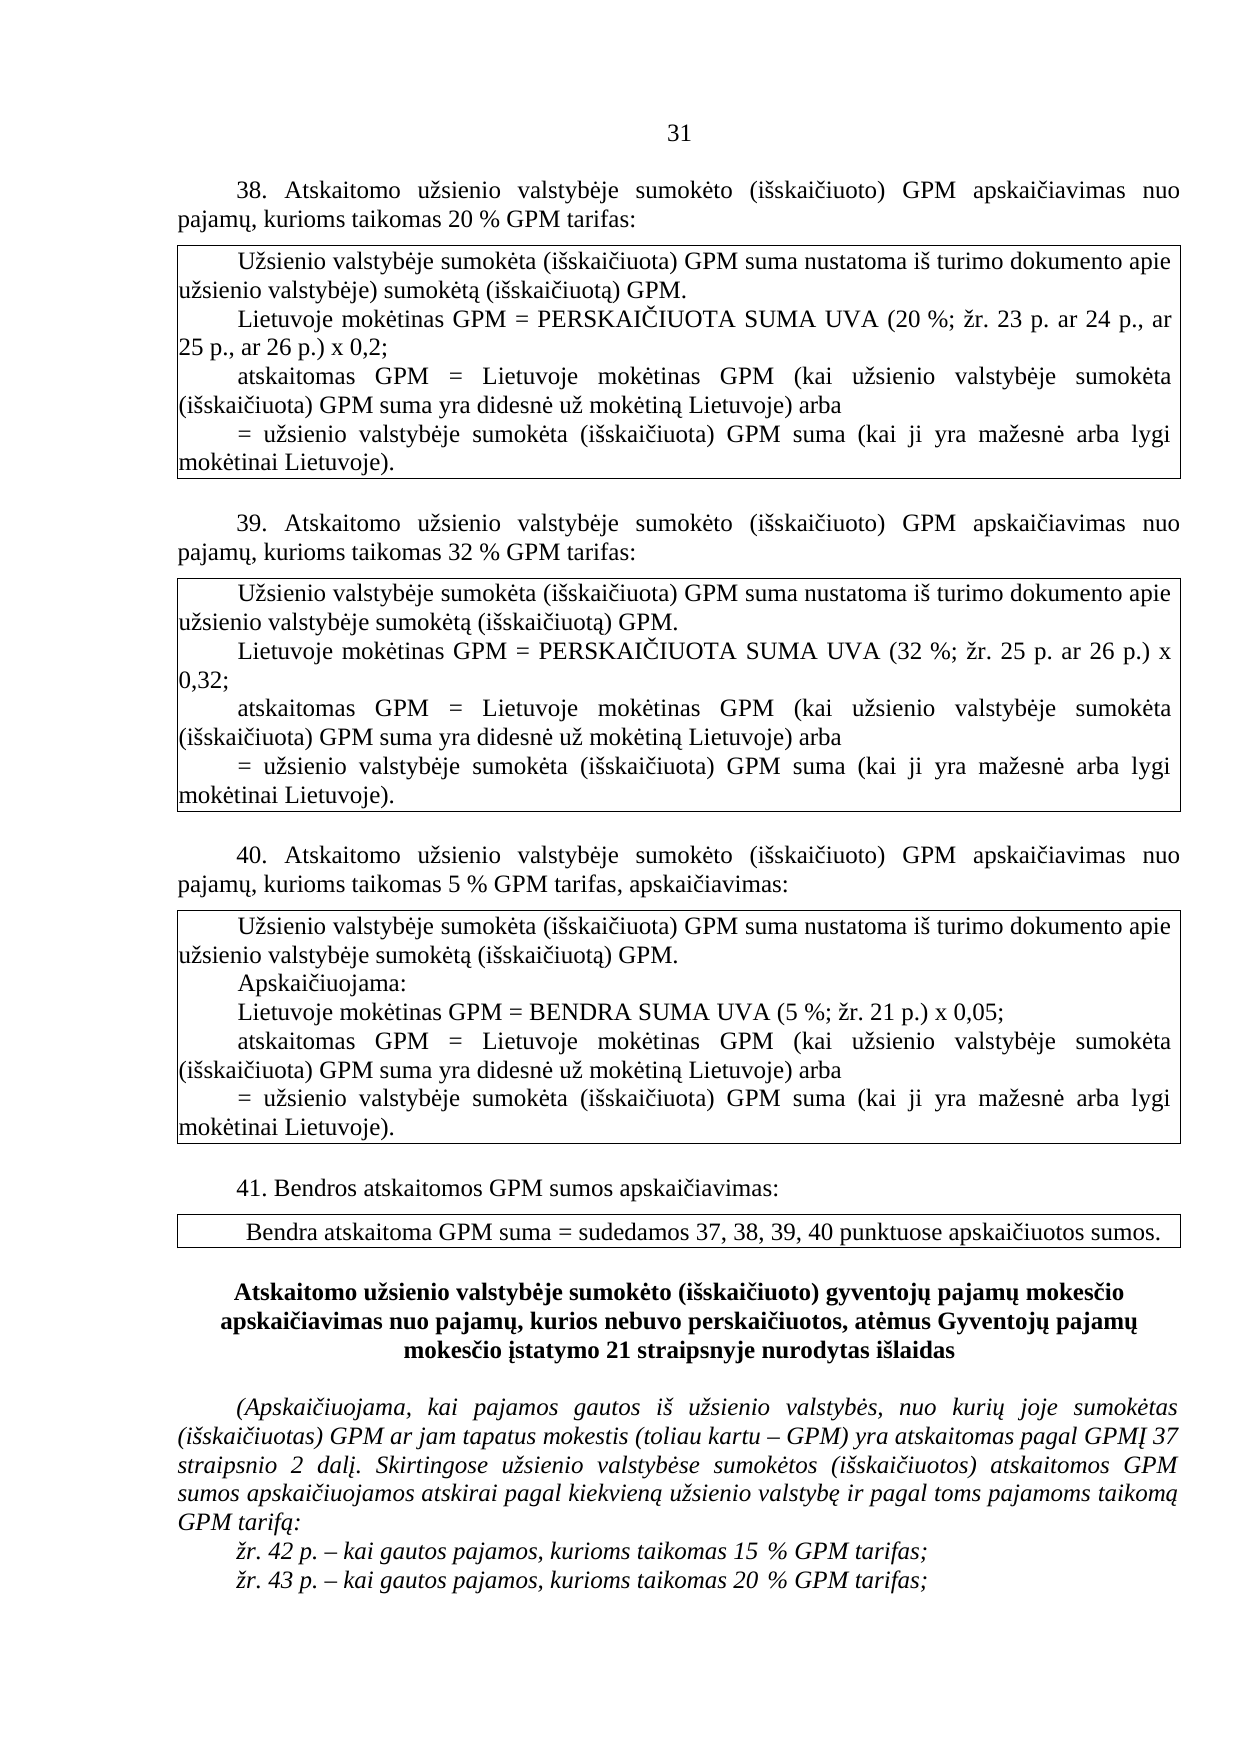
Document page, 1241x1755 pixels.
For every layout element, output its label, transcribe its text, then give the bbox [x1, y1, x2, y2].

text 41. Bendros atskaitomos GPM sumos apskaičiavimas: [177, 1173, 1181, 1202]
text Atskaitomo užsienio valstybėje sumokėto (išskaičiuoto) gyventojų pajamų mokesčio apskaičiavimas nuo pajamų, kurios nebuvo perskaičiuotos, atėmus Gyventojų pajamų mokesčio įstatymo 21 straipsnyje nurodytas išlaidas [177, 1277, 1181, 1363]
text atskaitomas GPM = Lietuvoje mokėtinas GPM (kai užsienio valstybėje sumokėta (išskaičiuota) GPM suma yra didesnė už mokėtiną Lietuvoje) arba [178, 692, 1180, 750]
text atskaitomas GPM = Lietuvoje mokėtinas GPM (kai užsienio valstybėje sumokėta (išskaičiuota) GPM suma yra didesnė už mokėtiną Lietuvoje) arba [178, 360, 1180, 418]
text Lietuvoje mokėtinas GPM = PERSKAIČIUOTA SUMA UVA (32 %; žr. 25 p. ar 26 p.) x 0,32; [178, 635, 1180, 692]
text Bendra atskaitoma GPM suma = sudedamos 37, 38, 39, 40 punktuose apskaičiuotos sumos. [178, 1215, 1180, 1247]
text Užsienio valstybėje sumokėta (išskaičiuota) GPM suma nustatoma iš turimo dokumento apie užsienio valstybėje sumokėtą (išskaičiuotą) GPM. [178, 911, 1180, 967]
text = užsienio valstybėje sumokėta (išskaičiuota) GPM suma (kai ji yra mažesnė arba lygi mokėtinai Lietuvoje). [178, 418, 1180, 478]
text Apskaičiuojama: [178, 967, 1180, 996]
text žr. 43 p. – kai gautos pajamos, kurioms taikomas 20 % GPM tarifas; [177, 1565, 1181, 1593]
text Užsienio valstybėje sumokėta (išskaičiuota) GPM suma nustatoma iš turimo dokumento apie užsienio valstybėje) sumokėtą (išskaičiuotą) GPM. [178, 246, 1180, 303]
text = užsienio valstybėje sumokėta (išskaičiuota) GPM suma (kai ji yra mažesnė arba lygi mokėtinai Lietuvoje). [178, 750, 1180, 811]
text Užsienio valstybėje sumokėta (išskaičiuota) GPM suma nustatoma iš turimo dokumento apie užsienio valstybėje sumokėtą (išskaičiuotą) GPM. [178, 579, 1180, 635]
text Lietuvoje mokėtinas GPM = BENDRA SUMA UVA (5 %; žr. 21 p.) x 0,05; [178, 996, 1180, 1025]
text = užsienio valstybėje sumokėta (išskaičiuota) GPM suma (kai ji yra mažesnė arba lygi mokėtinai Lietuvoje). [178, 1082, 1180, 1143]
text 40. Atskaitomo užsienio valstybėje sumokėto (išskaičiuoto) GPM apskaičiavimas nuo pajamų, kurioms taikomas 5 % GPM tarifas, apskaičiavimas: [177, 840, 1181, 898]
text žr. 42 p. – kai gautos pajamos, kurioms taikomas 15 % GPM tarifas; [177, 1536, 1181, 1565]
text atskaitomas GPM = Lietuvoje mokėtinas GPM (kai užsienio valstybėje sumokėta (išskaičiuota) GPM suma yra didesnė už mokėtiną Lietuvoje) arba [178, 1025, 1180, 1082]
text Lietuvoje mokėtinas GPM = PERSKAIČIUOTA SUMA UVA (20 %; žr. 23 p. ar 24 p., ar 25 p., ar 26 p.) x 0,2; [178, 303, 1180, 360]
text 38. Atskaitomo užsienio valstybėje sumokėto (išskaičiuoto) GPM apskaičiavimas nuo pajamų, kurioms taikomas 20 % GPM tarifas: [177, 176, 1181, 233]
text 39. Atskaitomo užsienio valstybėje sumokėto (išskaičiuoto) GPM apskaičiavimas nuo pajamų, kurioms taikomas 32 % GPM tarifas: [177, 508, 1181, 566]
text (Apskaičiuojama, kai pajamos gautos iš užsienio valstybės, nuo kurių joje sumokėtas (išskaičiuotas) GPM ar jam tapatus mokestis (toliau kartu – GPM) yra atskaitomas pagal GPMĮ 37 straipsnio 2 dalį. Skirtingose užsienio valstybėse sumokėtos (išskaičiuotos) atskaitomos GPM sumos apskaičiuojamos atskirai pagal kiekvieną užsienio valstybę ir pagal toms pajamoms taikomą GPM tarifą: [177, 1392, 1181, 1536]
